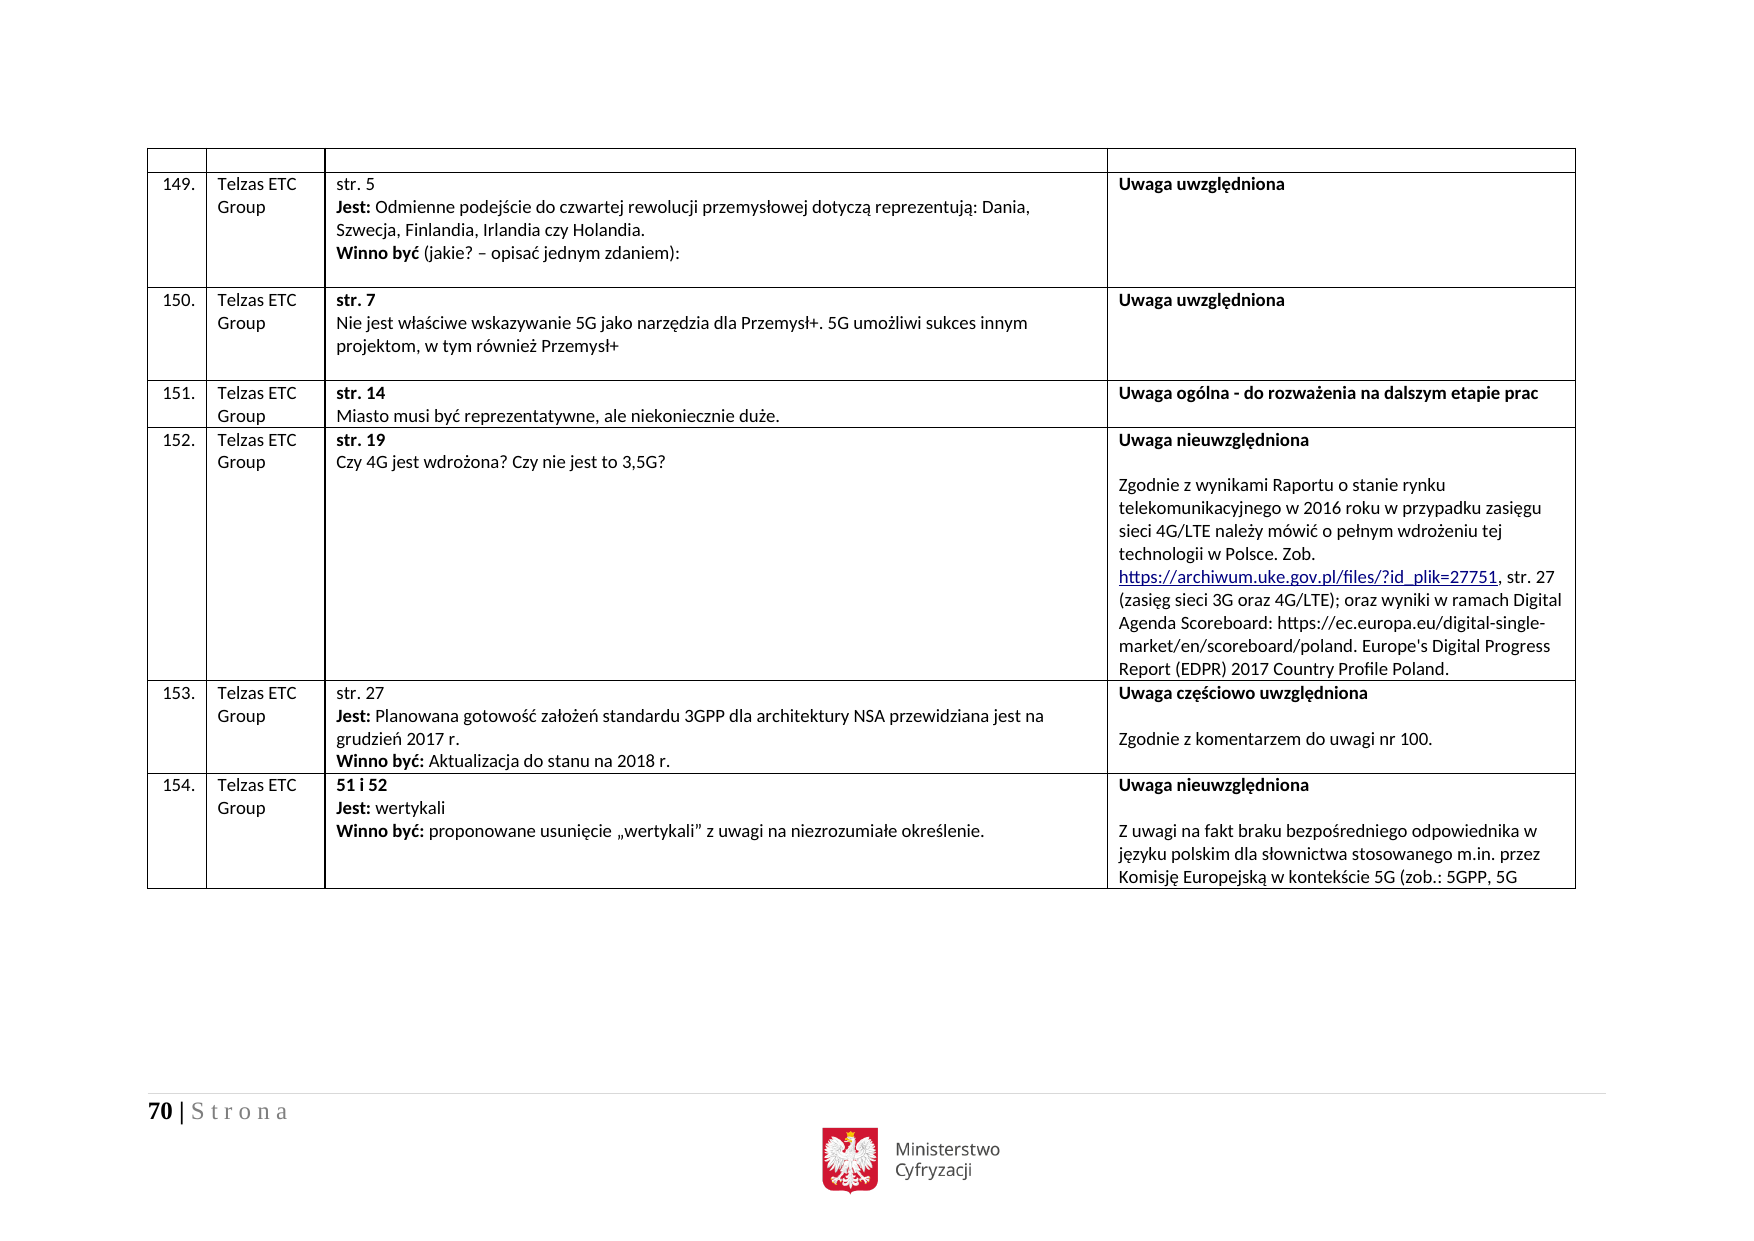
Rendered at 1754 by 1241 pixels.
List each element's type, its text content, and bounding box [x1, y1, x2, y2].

table_cell Uwaga uwzględniona [1108, 173, 1575, 287]
table_cell [148, 381, 206, 427]
table_cell Telzas ETC Group [207, 428, 324, 680]
table_cell Uwaga ogólna - do rozważenia na dalszym etapie prac [1108, 381, 1575, 427]
table_cell [148, 681, 206, 773]
table_cell Telzas ETC Group [207, 173, 324, 287]
table_cell Uwaga częściowo uwzględniona Zgodnie z komentarzem do uwagi nr 100. [1108, 681, 1575, 773]
table_cell [1108, 149, 1575, 172]
table_cell str. 7 Nie jest właściwe wskazywanie 5G jako narzędzia dla Przemysł+. 5G umożliwi sukces innym projektom, w tym również Przemysł+ [326, 288, 1107, 380]
table_cell [207, 149, 324, 172]
table_cell [326, 149, 1107, 172]
table_cell [148, 428, 206, 680]
table_cell str. 27 Jest: Planowana gotowość założeń standardu 3GPP dla architektury NSA przewidziana jest na grudzień 2017 r. Winno być: Aktualizacja do stanu na 2018 r. [326, 681, 1107, 773]
table_cell [148, 774, 206, 888]
table_cell [148, 173, 206, 287]
table_cell str. 19 Czy 4G jest wdrożona? Czy nie jest to 3,5G? [326, 428, 1107, 680]
table_cell str. 5 Jest: Odmienne podejście do czwartej rewolucji przemysłowej dotyczą reprezentują: Dania, Szwecja, Finlandia, Irlandia czy Holandia. Winno być (jakie? – opisać jednym zdaniem): [326, 173, 1107, 287]
table_cell Telzas ETC Group [207, 681, 324, 773]
table_cell [148, 288, 206, 380]
table_cell [148, 149, 206, 172]
table_cell Uwaga nieuwzględniona Z uwagi na fakt braku bezpośredniego odpowiednika w języku polskim dla słownictwa stosowanego m.in. przez Komisję Europejską w kontekście 5G (zob.: 5GPP, 5G [1108, 774, 1575, 888]
table_cell str. 14 Miasto musi być reprezentatywne, ale niekoniecznie duże. [326, 381, 1107, 427]
table_cell Uwaga uwzględniona [1108, 288, 1575, 380]
table_cell Telzas ETC Group [207, 774, 324, 888]
table_cell 51 i 52 Jest: wertykali Winno być: proponowane usunięcie „wertykali” z uwagi na niezrozumiałe określenie. [326, 774, 1107, 888]
table_cell Telzas ETC Group [207, 381, 324, 427]
table_cell Telzas ETC Group [207, 288, 324, 380]
table_cell Uwaga nieuwzględniona Zgodnie z wynikami Raportu o stanie rynku telekomunikacyjnego w 2016 roku w przypadku zasięgu sieci 4G/LTE należy mówić o pełnym wdrożeniu tej technologii w Polsce. Zob. https://archiwum.uke.gov.pl/files/?id_plik=27751, str. 27 (zasięg sieci 3G oraz 4G/LTE); oraz wyniki w ramach Digital Agenda Scoreboard: https://ec.europa.eu/digital-single-market/en/scoreboard/poland. Europe's Digital Progress Report (EDPR) 2017 Country Profile Poland. [1108, 428, 1575, 680]
